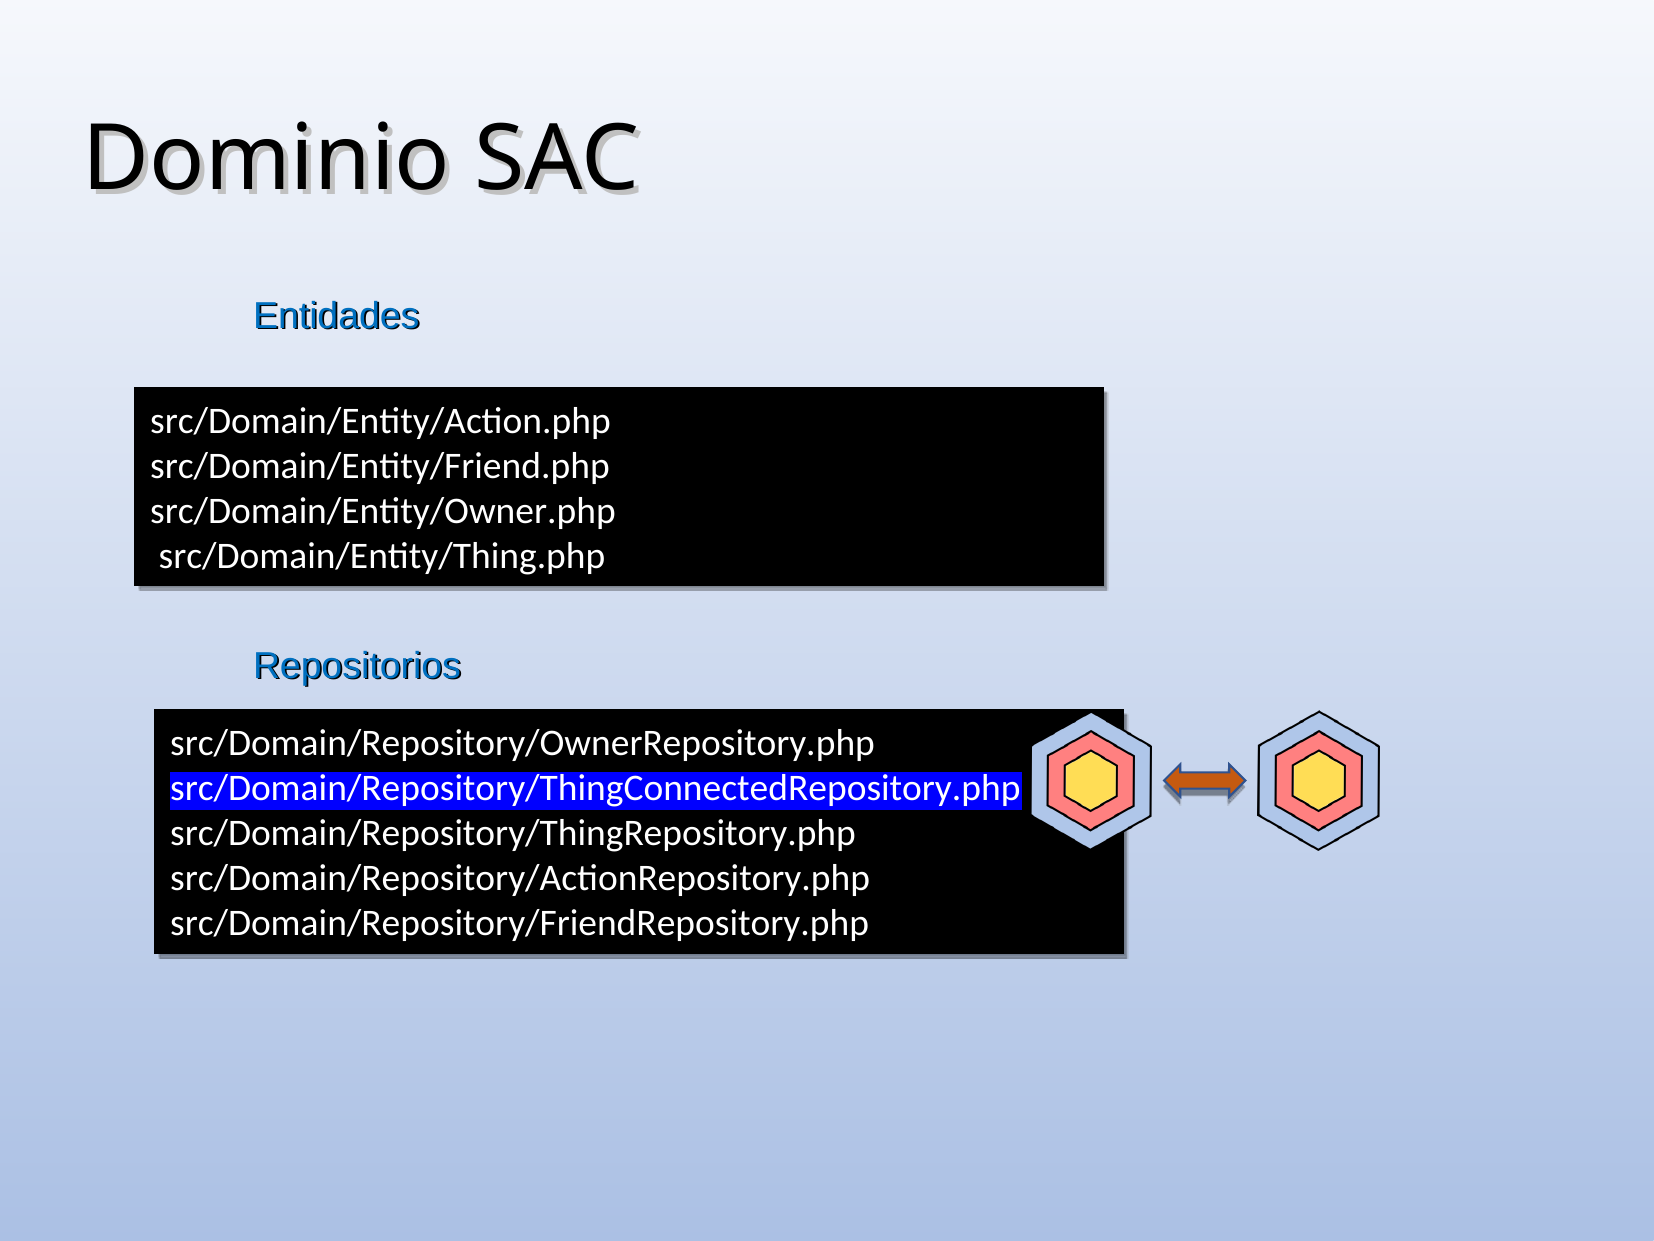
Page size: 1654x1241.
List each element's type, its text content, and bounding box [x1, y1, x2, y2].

text_box src/Domain/Entity/Action.php src/Domain/Entity/Friend.php src/Domain/Entity/Owner.php src/Domain/Entity/Thing.php [135, 388, 1104, 586]
title Dominio SAC [82, 97, 1571, 209]
text_box Repositorios [238, 633, 476, 693]
text_box Entidades [238, 283, 434, 343]
picture [1029, 710, 1152, 851]
text_box [1164, 764, 1246, 797]
picture [1257, 710, 1380, 851]
text_box src/Domain/Repository/OwnerRepository.php src/Domain/Repository/ThingConnectedRepository.php src/Domain/Repository/ThingRepository.php src/Domain/Repository/ActionRepository.php src/Domain/Repository/FriendRepository.php [155, 710, 1124, 953]
